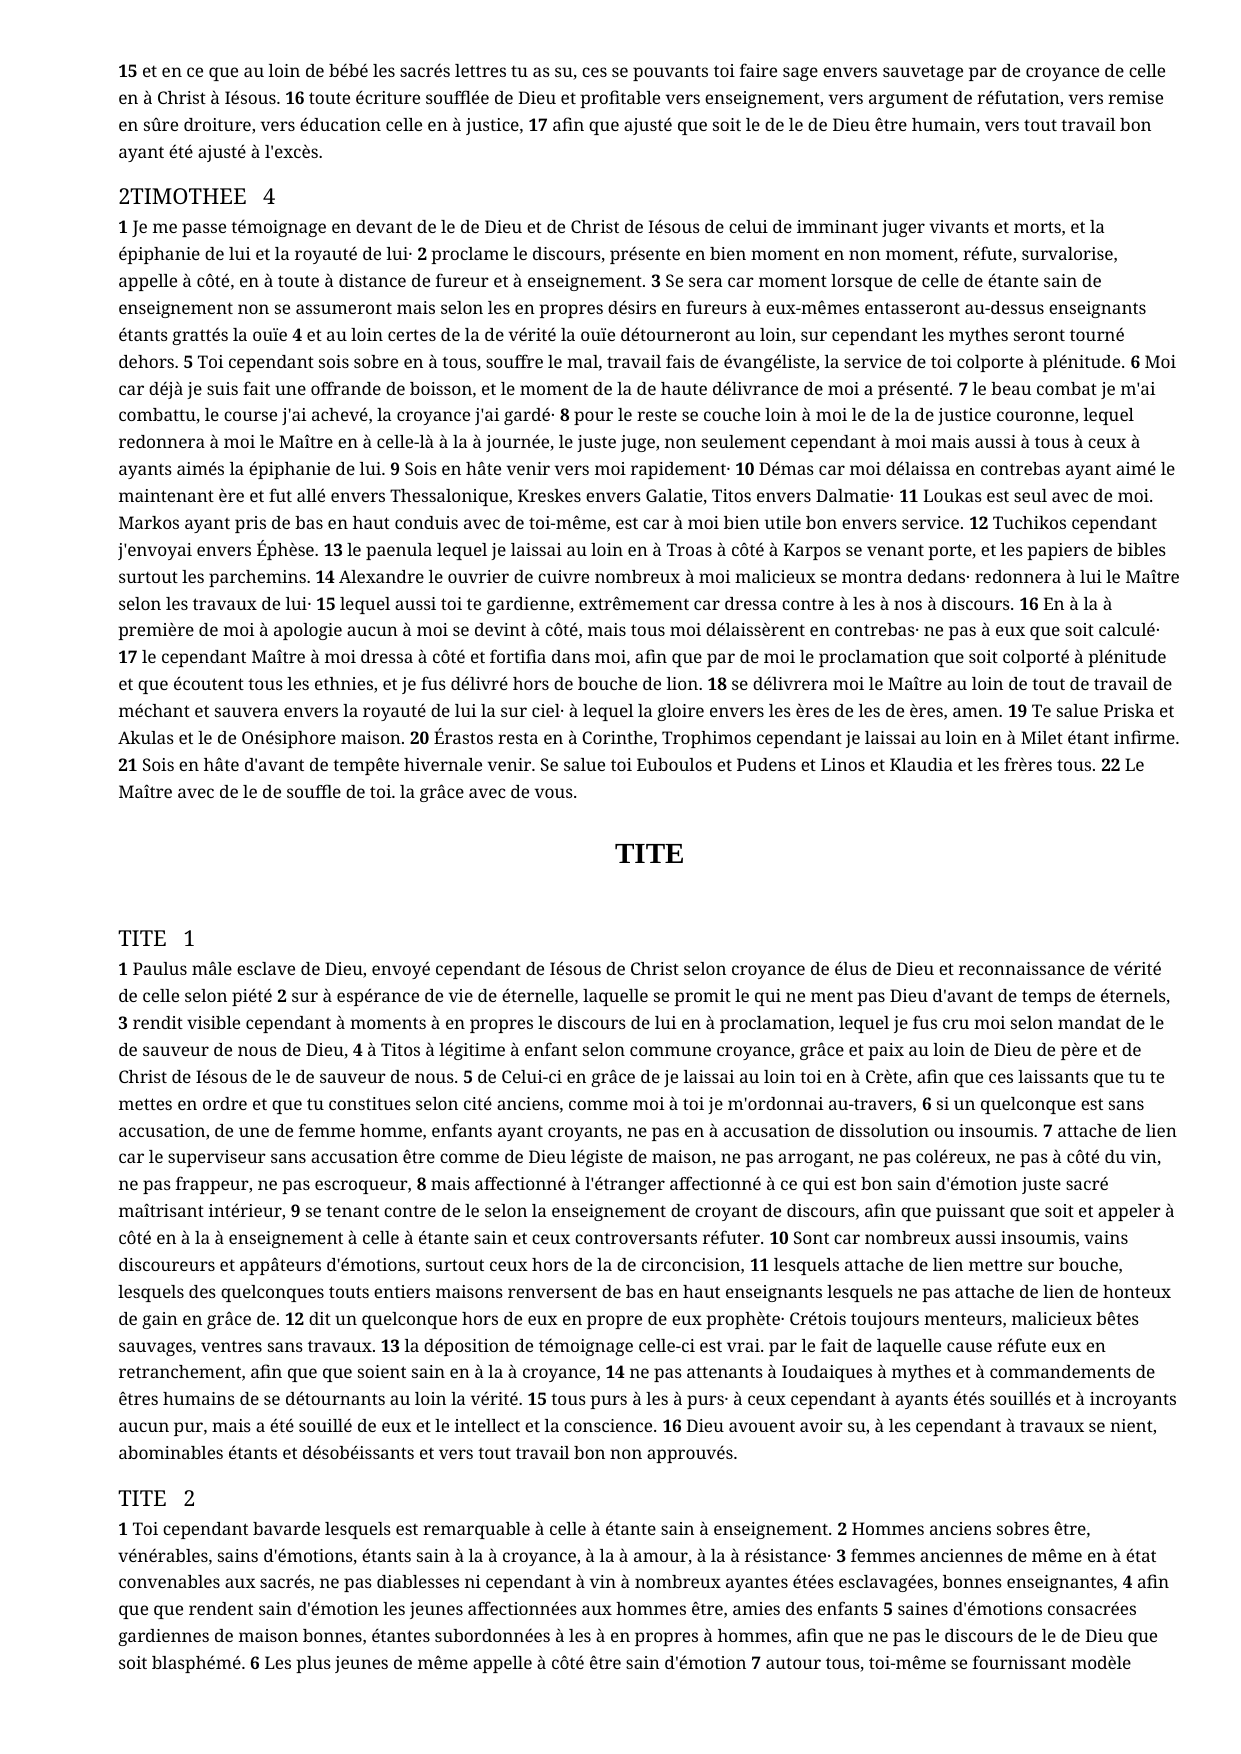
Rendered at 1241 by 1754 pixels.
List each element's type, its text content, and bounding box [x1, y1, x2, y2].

text 15 et en ce que au loin de bébé les sacrés lettres tu as su, ces se pouvants toi faire sage envers sauvetage par de croyance de celle en à Christ à Iésous. 16 toute écriture soufflée de Dieu et profitable vers enseignement, vers argument de réfutation, vers remise en sûre droiture, vers éducation celle en à justice, 17 afin que ajusté que soit le de le de Dieu être humain, vers tout travail bon ayant été ajusté à l'excès. [118, 59, 1181, 163]
text 1 Toi cependant bavarde lesquels est remarquable à celle à étante sain à enseignement. 2 Hommes anciens sobres être, vénérables, sains d'émotions, étants sain à la à croyance, à la à amour, à la à résistance· 3 femmes anciennes de même en à état convenables aux sacrés, ne pas diablesses ni cependant à vin à nombreux ayantes étées esclavagées, bonnes enseignantes, 4 afin que que rendent sain d'émotion les jeunes affectionnées aux hommes être, amies des enfants 5 saines d'émotions consacrées gardiennes de maison bonnes, étantes subordonnées à les à en propres à hommes, afin que ne pas le discours de le de Dieu que soit blasphémé. 6 Les plus jeunes de même appelle à côté être sain d'émotion 7 autour tous, toi-même se fournissant modèle [118, 1517, 1181, 1674]
text TITE 1 [118, 923, 1181, 953]
text 1 Je me passe témoignage en devant de le de Dieu et de Christ de Iésous de celui de imminant juger vivants et morts, et la épiphanie de lui et la royauté de lui· 2 proclame le discours, présente en bien moment en non moment, réfute, survalorise, appelle à côté, en à toute à distance de fureur et à enseignement. 3 Se sera car moment lorsque de celle de étante sain de enseignement non se assumeront mais selon les en propres désirs en fureurs à eux-mêmes entasseront au-dessus enseignants étants grattés la ouïe 4 et au loin certes de la de vérité la ouïe détourneront au loin, sur cependant les mythes seront tourné dehors. 5 Toi cependant sois sobre en à tous, souffre le mal, travail fais de évangéliste, la service de toi colporte à plénitude. 6 Moi car déjà je suis fait une offrande de boisson, et le moment de la de haute délivrance de moi a présenté. 7 le beau combat je m'ai combattu, le course j'ai achevé, la croyance j'ai gardé· 8 pour le reste se couche loin à moi le de la de justice couronne, lequel redonnera à moi le Maître en à celle-là à la à journée, le juste juge, non seulement cependant à moi mais aussi à tous à ceux à ayants aimés la épiphanie de lui. 9 Sois en hâte venir vers moi rapidement· 10 Démas car moi délaissa en contrebas ayant aimé le maintenant ère et fut allé envers Thessalonique, Kreskes envers Galatie, Titos envers Dalmatie· 11 Loukas est seul avec de moi. Markos ayant pris de bas en haut conduis avec de toi-même, est car à moi bien utile bon envers service. 12 Tuchikos cependant j'envoyai envers Éphèse. 13 le paenula lequel je laissai au loin en à Troas à côté à Karpos se venant porte, et les papiers de bibles surtout les parchemins. 14 Alexandre le ouvrier de cuivre nombreux à moi malicieux se montra dedans· redonnera à lui le Maître selon les travaux de lui· 15 lequel aussi toi te gardienne, extrêmement car dressa contre à les à nos à discours. 16 En à la à première de moi à apologie aucun à moi se devint à côté, mais tous moi délaissèrent en contrebas· ne pas à eux que soit calculé· 17 le cependant Maître à moi dressa à côté et fortifia dans moi, afin que par de moi le proclamation que soit colporté à plénitude et que écoutent tous les ethnies, et je fus délivré hors de bouche de lion. 18 se délivrera moi le Maître au loin de tout de travail de méchant et sauvera envers la royauté de lui la sur ciel· à lequel la gloire envers les ères de les de ères, amen. 19 Te salue Priska et Akulas et le de Onésiphore maison. 20 Érastos resta en à Corinthe, Trophimos cependant je laissai au loin en à Milet étant infirme. 21 Sois en hâte d'avant de tempête hivernale venir. Se salue toi Euboulos et Pudens et Linos et Klaudia et les frères tous. 22 Le Maître avec de le de souffle de toi. la grâce avec de vous. [118, 215, 1181, 803]
subtitle TITE [118, 836, 1181, 869]
text 2TIMOTHEE 4 [118, 181, 1181, 211]
text 1 Paulus mâle esclave de Dieu, envoyé cependant de Iésous de Christ selon croyance de élus de Dieu et reconnaissance de vérité de celle selon piété 2 sur à espérance de vie de éternelle, laquelle se promit le qui ne ment pas Dieu d'avant de temps de éternels, 3 rendit visible cependant à moments à en propres le discours de lui en à proclamation, lequel je fus cru moi selon mandat de le de sauveur de nous de Dieu, 4 à Titos à légitime à enfant selon commune croyance, grâce et paix au loin de Dieu de père et de Christ de Iésous de le de sauveur de nous. 5 de Celui-ci en grâce de je laissai au loin toi en à Crète, afin que ces laissants que tu te mettes en ordre et que tu constitues selon cité anciens, comme moi à toi je m'ordonnai au-travers, 6 si un quelconque est sans accusation, de une de femme homme, enfants ayant croyants, ne pas en à accusation de dissolution ou insoumis. 7 attache de lien car le superviseur sans accusation être comme de Dieu légiste de maison, ne pas arrogant, ne pas coléreux, ne pas à côté du vin, ne pas frappeur, ne pas escroqueur, 8 mais affectionné à l'étranger affectionné à ce qui est bon sain d'émotion juste sacré maîtrisant intérieur, 9 se tenant contre de le selon la enseignement de croyant de discours, afin que puissant que soit et appeler à côté en à la à enseignement à celle à étante sain et ceux controversants réfuter. 10 Sont car nombreux aussi insoumis, vains discoureurs et appâteurs d'émotions, surtout ceux hors de la de circoncision, 11 lesquels attache de lien mettre sur bouche, lesquels des quelconques touts entiers maisons renversent de bas en haut enseignants lesquels ne pas attache de lien de honteux de gain en grâce de. 12 dit un quelconque hors de eux en propre de eux prophète· Crétois toujours menteurs, malicieux bêtes sauvages, ventres sans travaux. 13 la déposition de témoignage celle-ci est vrai. par le fait de laquelle cause réfute eux en retranchement, afin que que soient sain en à la à croyance, 14 ne pas attenants à Ioudaiques à mythes et à commandements de êtres humains de se détournants au loin la vérité. 15 tous purs à les à purs· à ceux cependant à ayants étés souillés et à incroyants aucun pur, mais a été souillé de eux et le intellect et la conscience. 16 Dieu avouent avoir su, à les cependant à travaux se nient, abominables étants et désobéissants et vers tout travail bon non approuvés. [118, 957, 1181, 1464]
text TITE 2 [118, 1483, 1181, 1512]
